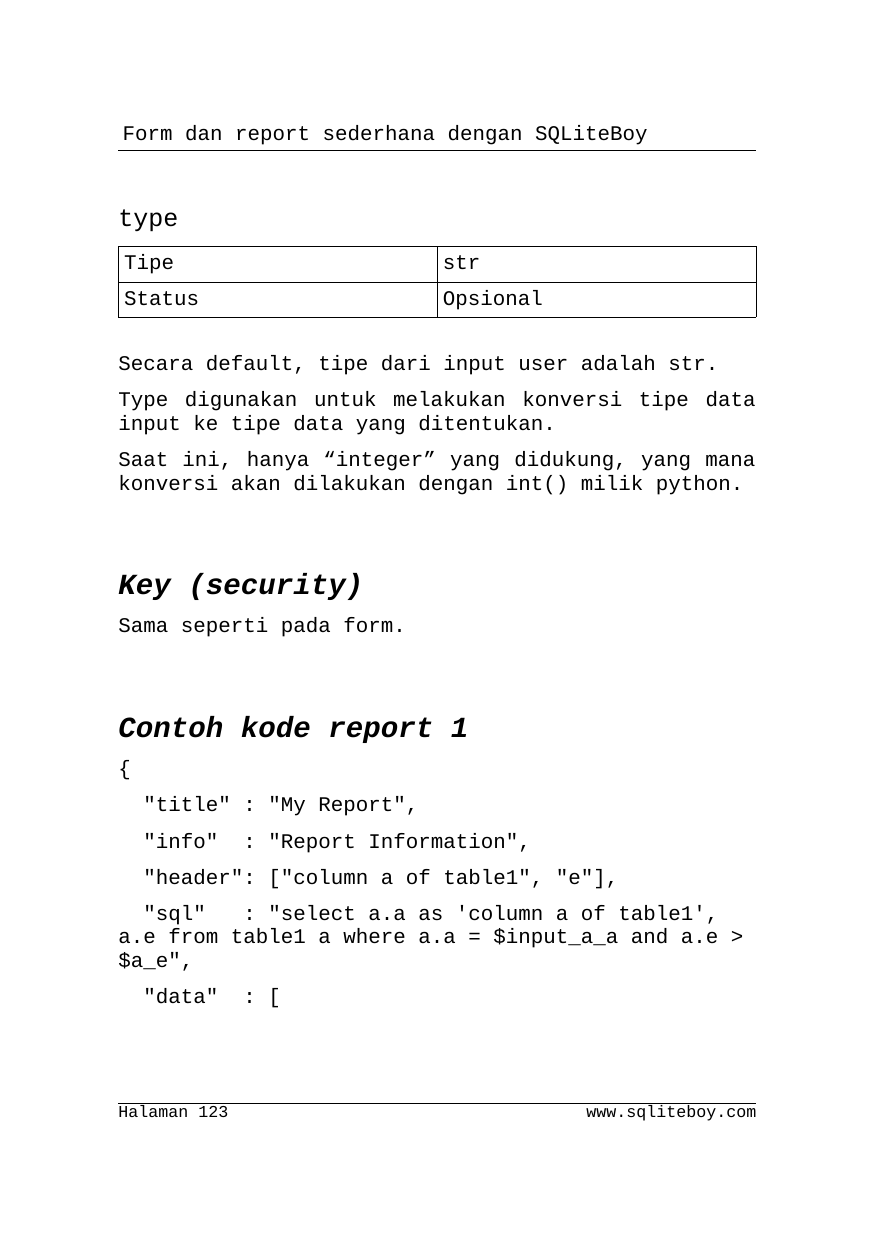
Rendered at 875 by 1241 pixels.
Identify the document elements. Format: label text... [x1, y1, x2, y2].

text Saat ini, hanya “integer” yang didukung, yang mana konversi akan dilakukan dengan int() milik python. [118, 449, 756, 496]
table_cell Opsional [438, 283, 756, 317]
text "title" : "My Report", [118, 794, 756, 818]
text { [118, 758, 756, 782]
text Sama seperti pada form. [118, 616, 756, 639]
text "sql" : "select a.a as 'column a of table1', a.e from table1 a where a.a = $input_a_a and a.e > $a_e", [118, 903, 756, 974]
text "data" : [ [118, 986, 756, 1010]
text Secara default, tipe dari input user adalah str. [118, 353, 756, 377]
subtitle type [118, 206, 756, 234]
table_cell Status [119, 283, 437, 317]
subtitle Contoh kode report 1 [118, 713, 756, 746]
subtitle Key (security) [118, 570, 756, 603]
text Type digunakan untuk melakukan konversi tipe data input ke tipe data yang ditentukan. [118, 389, 756, 437]
text "info" : "Report Information", [118, 831, 756, 854]
text "header": ["column a of table1", "e"], [118, 867, 756, 890]
table_header str [438, 247, 756, 282]
table_header Tipe [119, 247, 437, 282]
